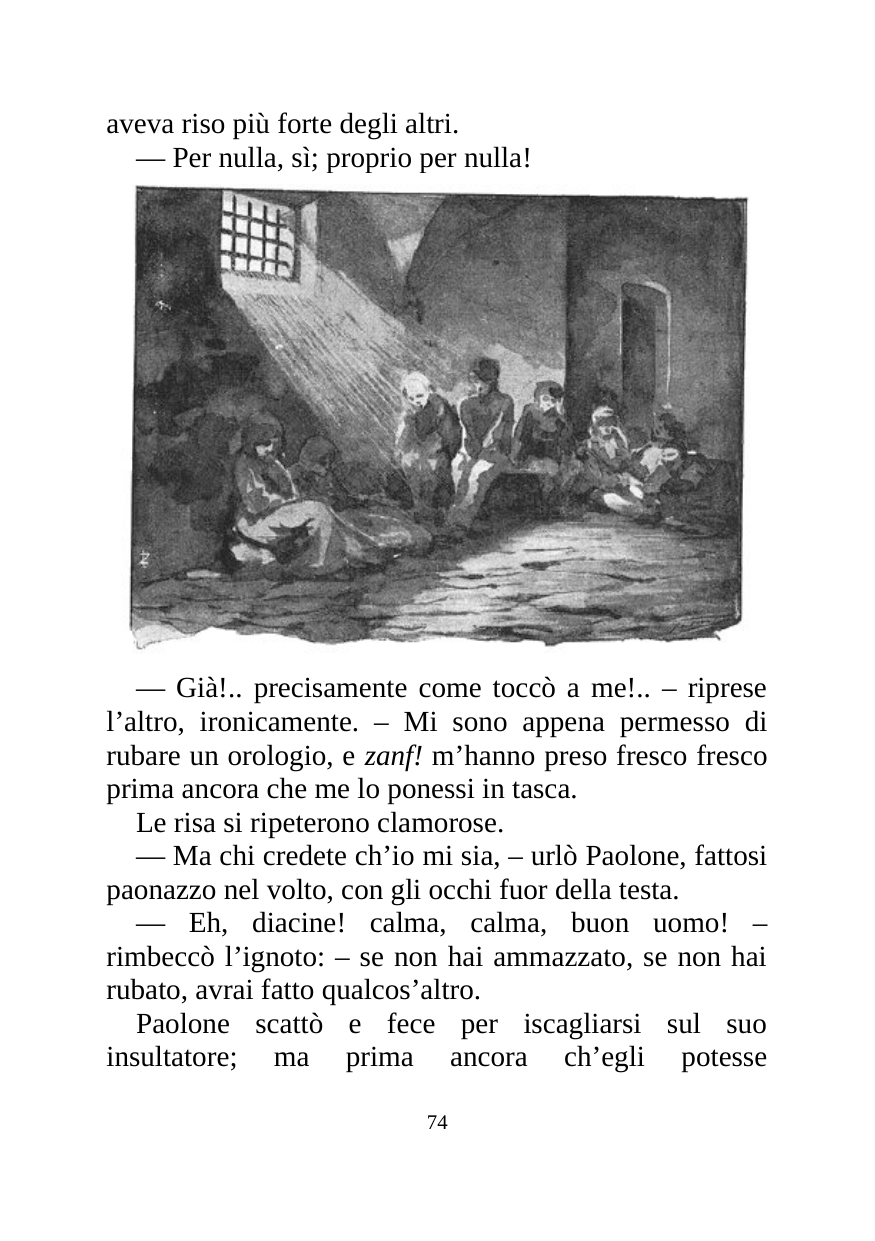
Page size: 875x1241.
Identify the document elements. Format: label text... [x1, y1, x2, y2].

text — Ma chi credete ch’io mi sia, – urlò Paolone, fattosi paonazzo nel volto, con gli occhi fuor della testa. [106, 838, 768, 905]
text Paolone scattò e fece per iscagliarsi sul suo insultatore; ma prima ancora ch’egli potesse [106, 1006, 768, 1073]
picture [121, 173, 753, 671]
text — Eh, diacine! calma, calma, buon uomo! – rimbeccò l’ignoto: – se non hai ammazzato, se non hai rubato, avrai fatto qualcos’altro. [106, 905, 768, 1006]
text aveva riso più forte degli altri. [106, 106, 768, 140]
text — Per nulla, sì; proprio per nulla! [106, 140, 768, 173]
text Le risa si ripeterono clamorose. [106, 805, 768, 838]
text — Già!.. precisamente come toccò a me!.. – riprese l’altro, ironicamente. – Mi sono appena permesso di rubare un orologio, e zanf! m’hanno preso fresco fresco prima ancora che me lo ponessi in tasca. [106, 671, 768, 805]
